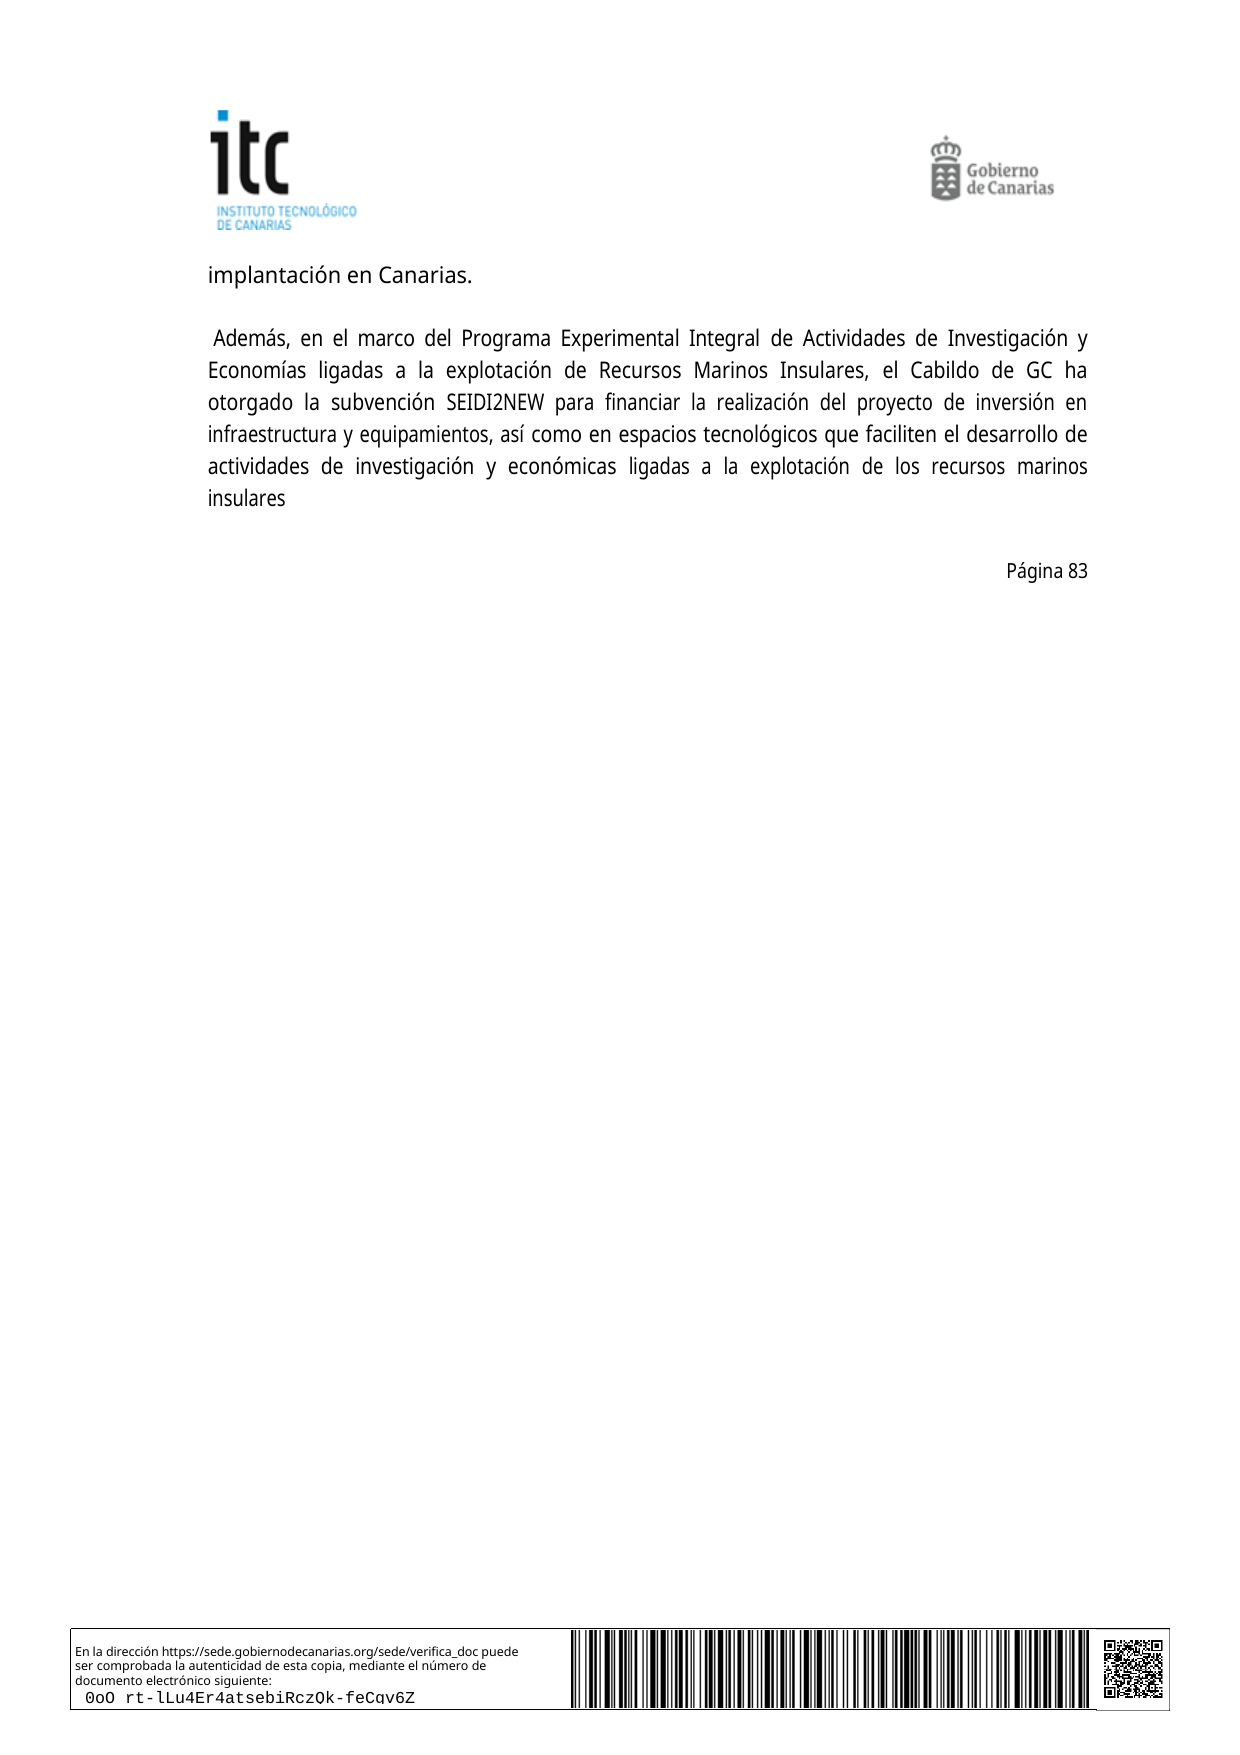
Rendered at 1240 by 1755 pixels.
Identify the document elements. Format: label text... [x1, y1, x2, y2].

text Además, en el marco del Programa Experimental Integral de Actividades de Investigación y Economías ligadas a la explotación de Recursos Marinos Insulares, el Cabildo de GC ha otorgado la subvención SEIDI2NEW para financiar la realización del proyecto de inversión en infraestructura y equipamientos, así como en espacios tecnológicos que faciliten el desarrollo de actividades de investigación y económicas ligadas a la explotación de los recursos marinos insulares [208, 322, 1088, 513]
text implantación en Canarias. [208, 259, 1088, 290]
text Página 83 [58, 557, 1088, 585]
